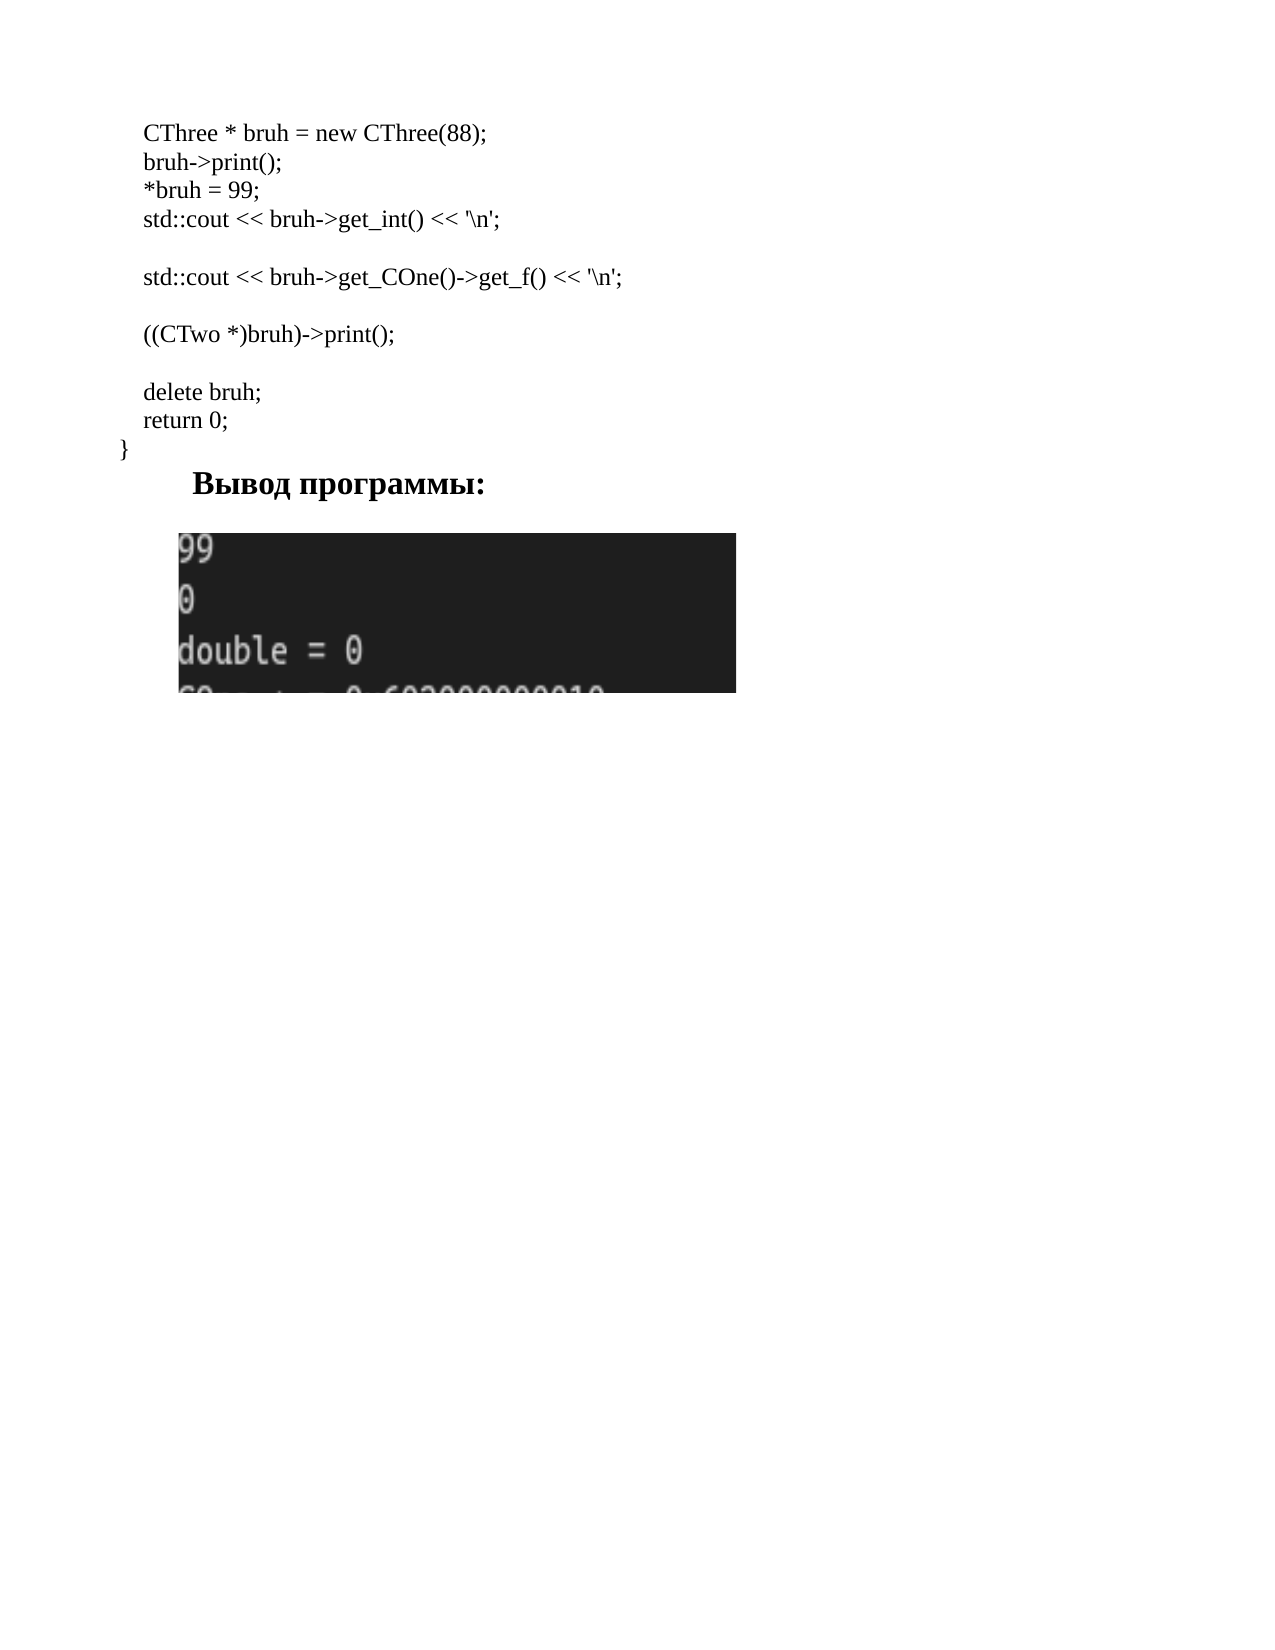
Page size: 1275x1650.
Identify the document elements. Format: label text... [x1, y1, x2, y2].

picture [178, 586, 277, 693]
text } [118, 434, 1157, 463]
text return 0; [118, 406, 1157, 434]
text std::cout << bruh->get_COne()->get_f() << '\n'; [118, 262, 1157, 291]
text *bruh = 99; [118, 176, 1157, 204]
text ((CTwo *)bruh)->print(); [118, 319, 1157, 348]
text delete bruh; [118, 377, 1157, 406]
text bruh->print(); [118, 147, 1157, 176]
text CThree * bruh = new CThree(88); [118, 118, 1157, 147]
text Вывод программы: [118, 463, 1157, 501]
text std::cout << bruh->get_int() << '\n'; [118, 204, 1157, 233]
